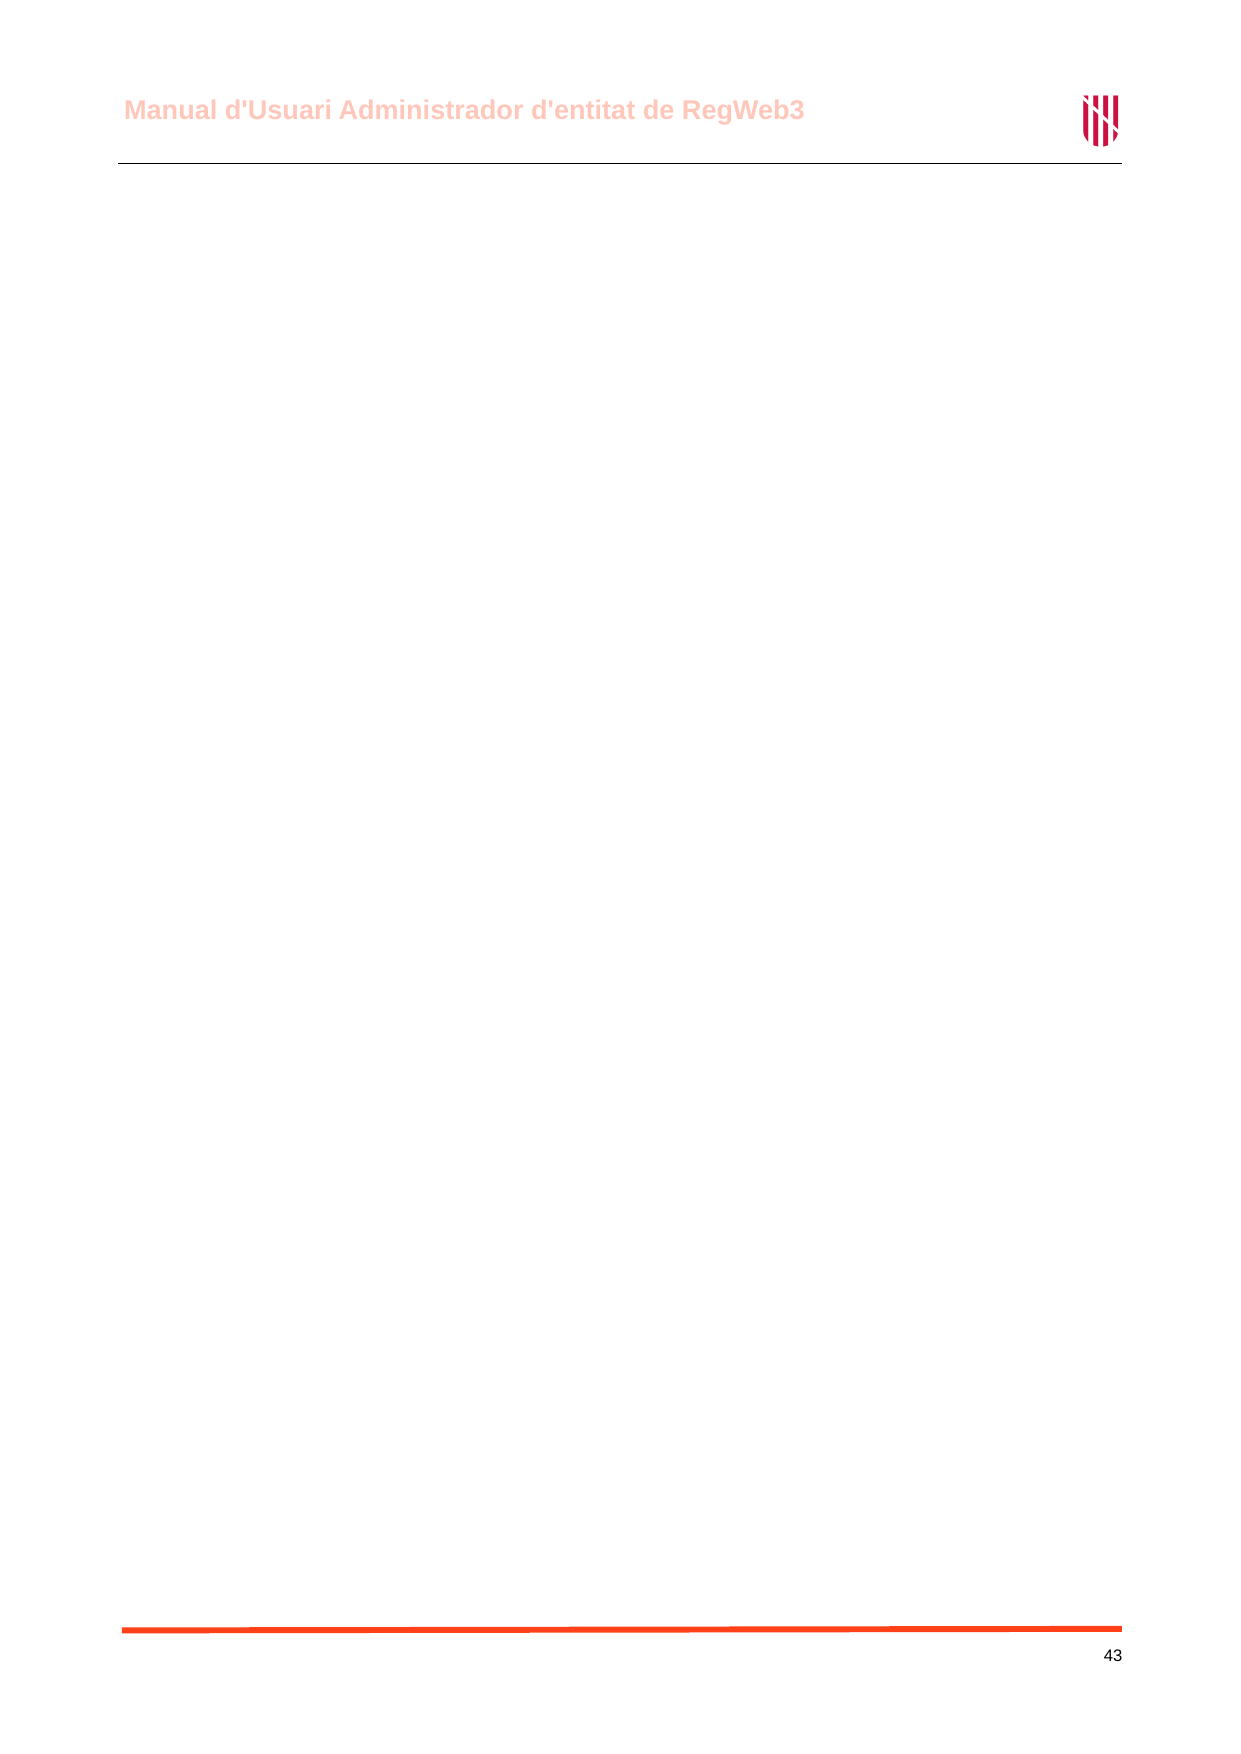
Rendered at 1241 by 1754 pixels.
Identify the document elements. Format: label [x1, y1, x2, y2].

picture [1080, 93, 1121, 148]
